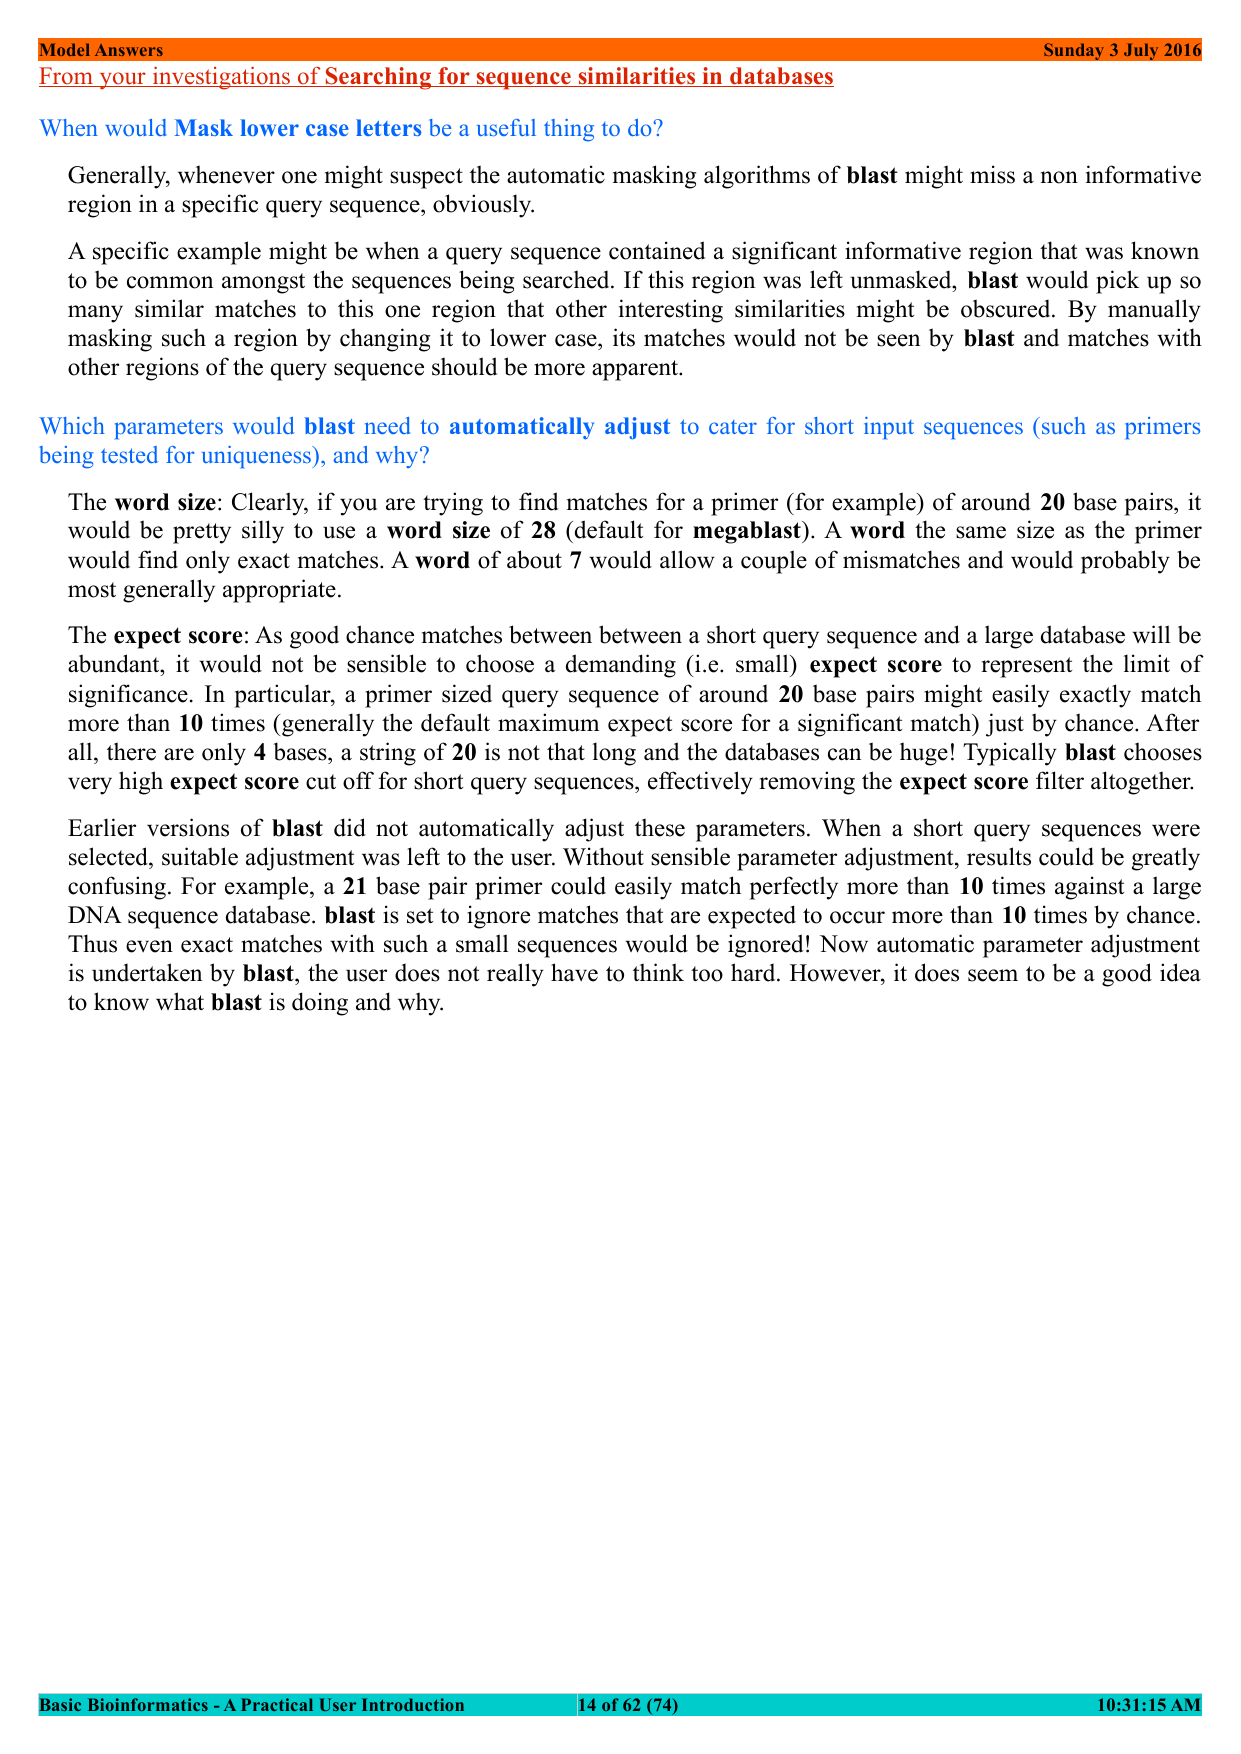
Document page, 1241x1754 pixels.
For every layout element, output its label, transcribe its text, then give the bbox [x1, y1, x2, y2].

text From your investigations of Searching for sequence similarities in databases [38, 61, 1202, 89]
text Which parameters would blast need to automatically adjust to cater for short input sequences (such as primers being tested for uniqueness), and why? [38, 411, 1202, 469]
text The word size: Clearly, if you are trying to find matches for a primer (for example) of around 20 base pairs, it would be pretty silly to use a word size of 28 (default for megablast). A word the same size as the primer would find only exact matches. A word of about 7 would allow a couple of mismatches and would probably be most generally appropriate. [68, 486, 1202, 603]
text Earlier versions of blast did not automatically adjust these parameters. When a short query sequences were selected, suitable adjustment was left to the user. Without sensible parameter adjustment, results could be greatly confusing. For example, a 21 base pair primer could easily match perfectly more than 10 times against a large DNA sequence database. blast is set to ignore matches that are expected to occur more than 10 times by chance. Thus even exact matches with such a small sequences would be ignored! Now automatic parameter adjustment is undertaken by blast, the user does not really have to think too hard. However, it does seem to be a good idea to know what blast is doing and why. [68, 812, 1202, 1016]
text When would Mask lower case letters be a useful thing to do? [38, 113, 1202, 142]
text Generally, whenever one might suspect the automatic masking algorithms of blast might miss a non informative region in a specific query sequence, obviously. [68, 160, 1202, 218]
text A specific example might be when a query sequence contained a significant informative region that was known to be common amongst the sequences being searched. If this region was left unmasked, blast would pick up so many similar matches to this one region that other interesting similarities might be obscured. By manually masking such a region by changing it to lower case, its matches would not be seen by blast and matches with other regions of the query sequence should be more apparent. [68, 236, 1202, 381]
text The expect score: As good chance matches between between a short query sequence and a large database will be abundant, it would not be sensible to choose a demanding (i.e. small) expect score to represent the limit of significance. In particular, a primer sized query sequence of around 20 base pairs might easily exactly match more than 10 times (generally the default maximum expect score for a significant match) just by chance. After all, there are only 4 bases, a string of 20 is not that long and the databases can be huge! Typically blast chooses very high expect score cut off for short query sequences, effectively removing the expect score filter altogether. [68, 620, 1202, 795]
